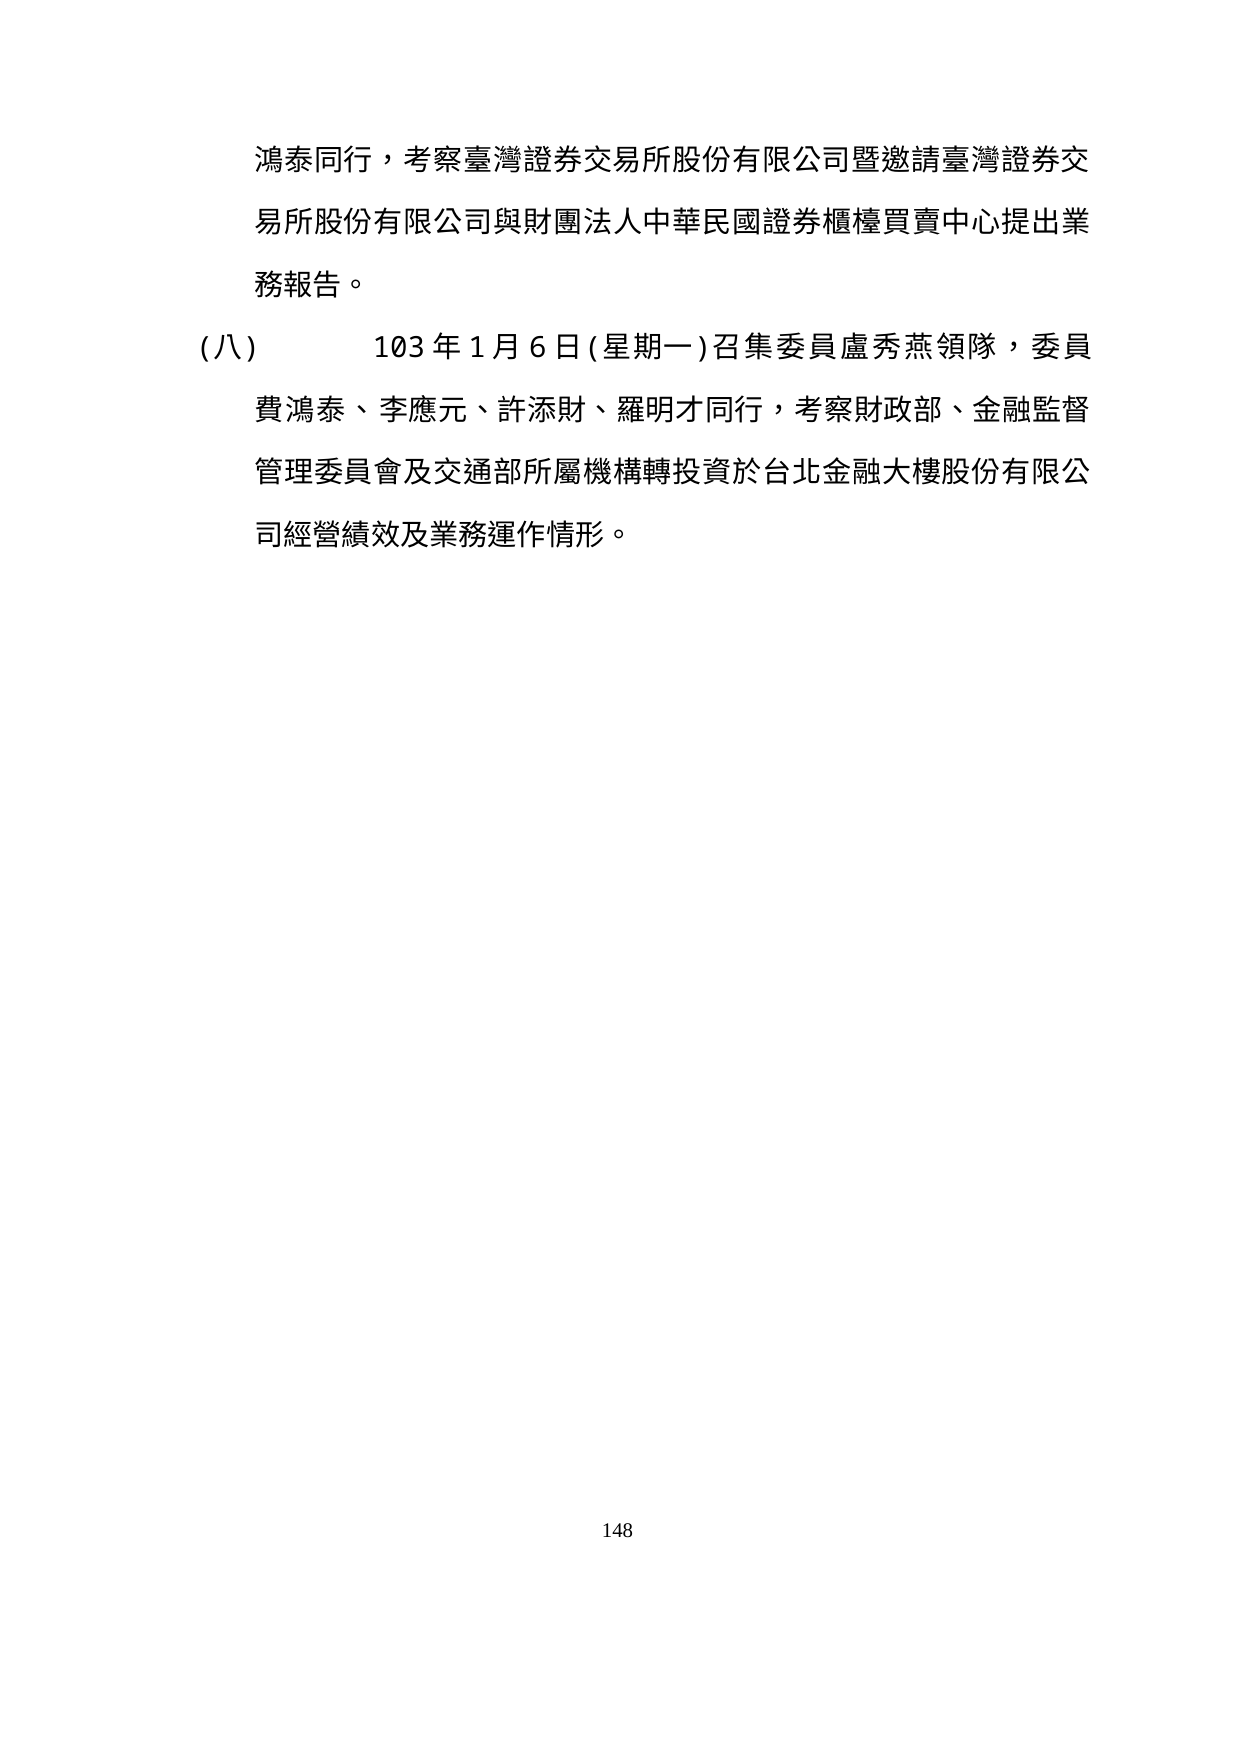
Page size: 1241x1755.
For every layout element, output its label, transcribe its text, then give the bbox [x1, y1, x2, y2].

text 鴻泰同行，考察臺灣證券交易所股份有限公司暨邀請臺灣證券交易所股份有限公司與財團法人中華民國證券櫃檯買賣中心提出業務報告。 [196, 116, 1093, 303]
text (八) 103年1月6日(星期一)召集委員盧秀燕領隊，委員費鴻泰、李應元、許添財、羅明才同行，考察財政部、金融監督管理委員會及交通部所屬機構轉投資於台北金融大樓股份有限公司經營績效及業務運作情形。 [196, 303, 1093, 553]
